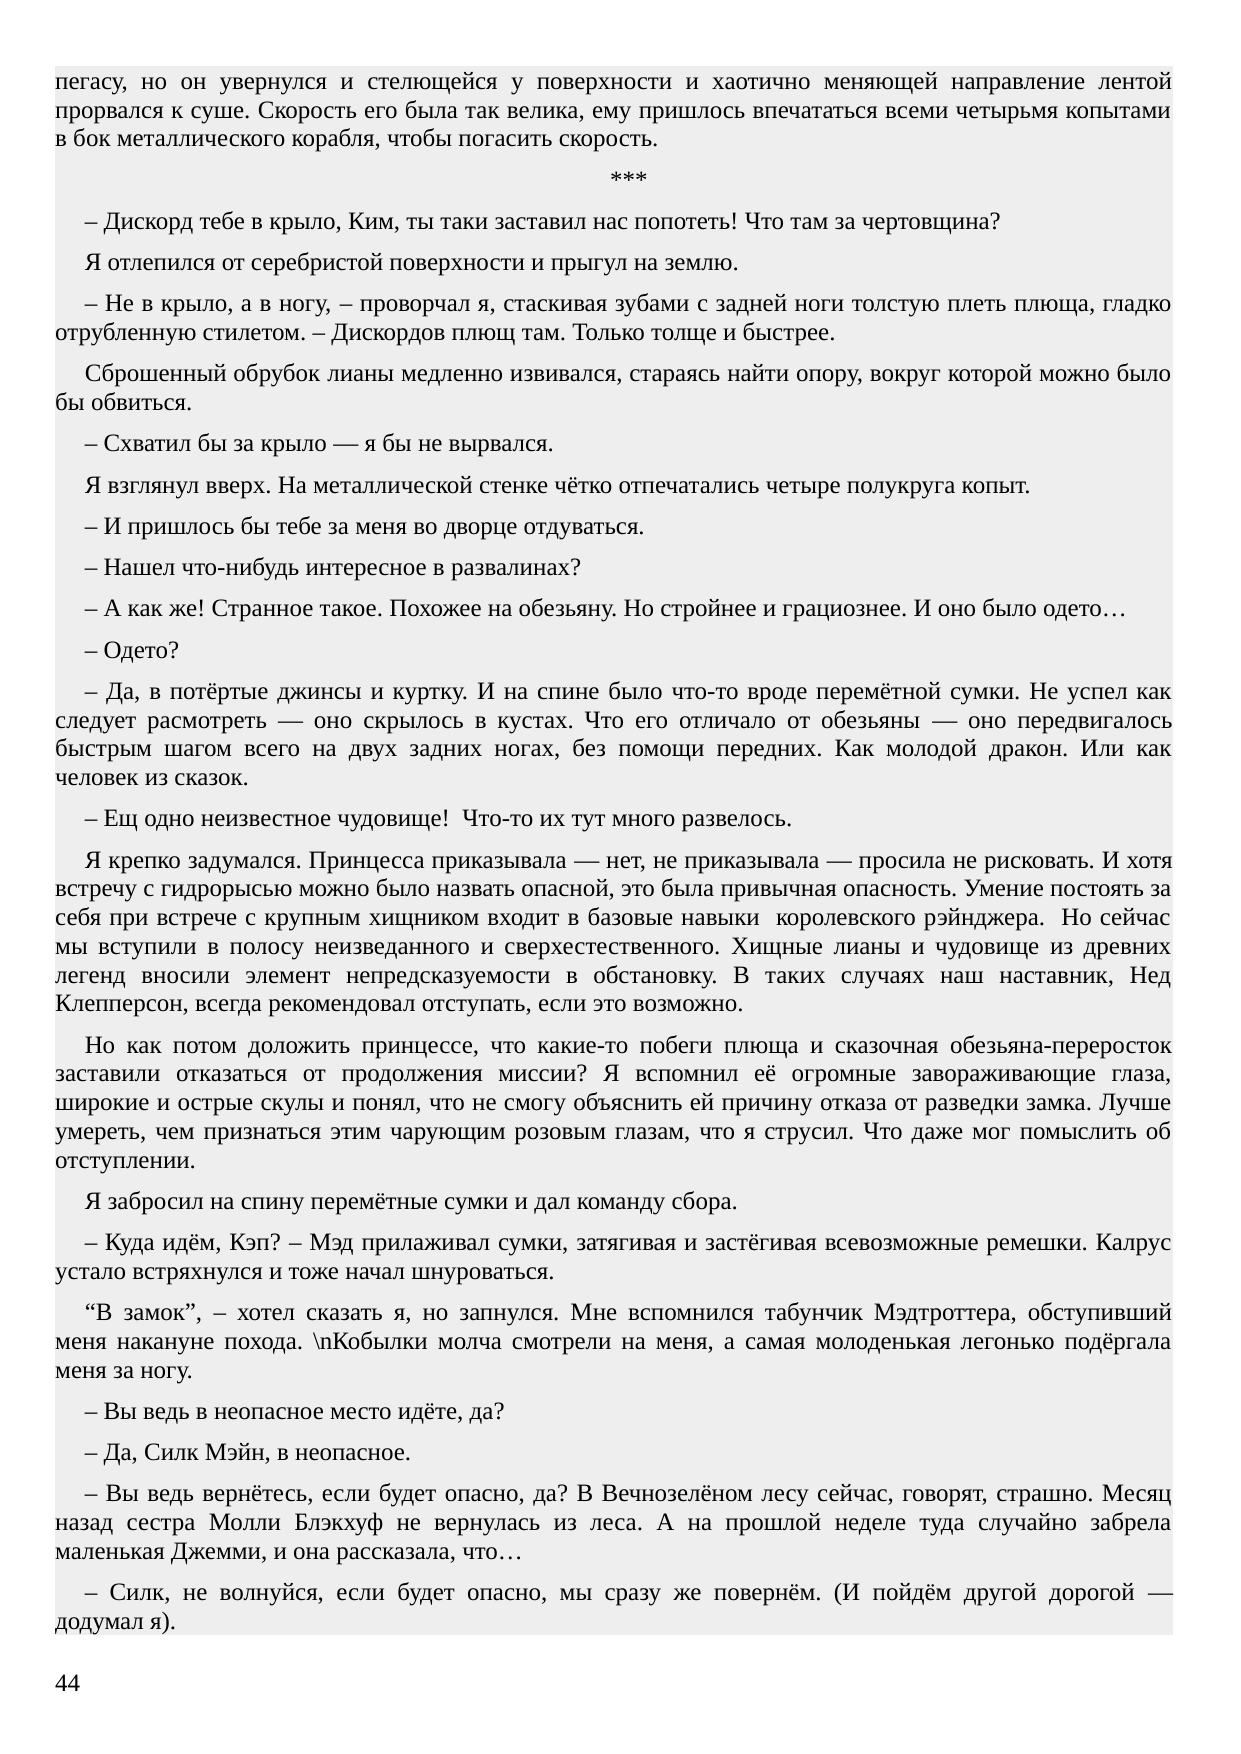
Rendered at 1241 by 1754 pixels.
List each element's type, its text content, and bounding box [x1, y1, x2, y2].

text – Дискорд тебе в крыло, Ким, ты таки заставил нас попотеть! Что там за чертовщина? [55, 206, 1173, 235]
text – Нашел что-нибудь интересное в развалинах? [55, 552, 1173, 581]
text “В замок”, – хотел сказать я, но запнулся. Мне вспомнился табунчик Мэдтроттера, обступивший меня накануне похода. \nКобылки молча смотрели на меня, а самая молоденькая легонько подёргала меня за ногу. [55, 1297, 1173, 1383]
text Я забросил на спину перемётные сумки и дал команду сбора. [55, 1186, 1173, 1215]
text Я крепко задумался. Принцесса приказывала — нет, не приказывала — просила не рисковать. И хотя встречу с гидрорысью можно было назвать опасной, это была привычная опасность. Умение постоять за себя при встрече с крупным хищником входит в базовые навыки королевского рэйнджера. Но сейчас мы вступили в полосу неизведанного и сверхестественного. Хищные лианы и чудовище из древних легенд вносили элемент непредсказуемости в обстановку. В таких случаях наш наставник, Нед Клепперсон, всегда рекомендовал отступать, если это возможно. [55, 845, 1173, 1017]
text – Да, Силк Мэйн, в неопасное. [55, 1437, 1173, 1466]
text – Вы ведь в неопасное место идёте, да? [55, 1396, 1173, 1425]
text – Вы ведь вернётесь, если будет опасно, да? В Вечнозелёном лесу сейчас, говорят, страшно. Месяц назад сестра Молли Блэкхуф не вернулась из леса. А на прошлой неделе туда случайно забрела маленькая Джемми, и она рассказала, что… [55, 1478, 1173, 1565]
text – А как же! Странное такое. Похожее на обезьяну. Но стройнее и грациознее. И оно было одето… [55, 593, 1173, 622]
text – Ещ одно неизвестное чудовище! Что-то их тут много развелось. [55, 803, 1173, 832]
text Но как потом доложить принцессе, что какие-то побеги плюща и сказочная обезьяна-переросток заставили отказаться от продолжения миссии? Я вспомнил её огромные завораживающие глаза, широкие и острые скулы и понял, что не смогу объяснить ей причину отказа от разведки замка. Лучше умереть, чем признаться этим чарующим розовым глазам, что я струсил. Что даже мог помыслить об отступлении. [55, 1030, 1173, 1173]
text Я отлепился от серебристой поверхности и прыгул на землю. [55, 247, 1173, 276]
text Сброшенный обрубок лианы медленно извивался, стараясь найти опору, вокруг которой можно было бы обвиться. [55, 358, 1173, 416]
text – И пришлось бы тебе за меня во дворце отдуваться. [55, 511, 1173, 540]
text – Куда идём, Кэп? – Мэд прилаживал сумки, затягивая и застёгивая всевозможные ремешки. Калрус устало встряхнулся и тоже начал шнуроваться. [55, 1227, 1173, 1285]
text – Не в крыло, а в ногу, – проворчал я, стаскивая зубами с задней ноги толстую плеть плюща, гладко отрубленную стилетом. – Дискордов плющ там. Только толще и быстрее. [55, 288, 1173, 346]
text Я взглянул вверх. На металлической стенке чётко отпечатались четыре полукруга копыт. [55, 470, 1173, 498]
text – Да, в потёртые джинсы и куртку. И на спине было что-то вроде перемётной сумки. Не успел как следует расмотреть — оно скрылось в кустах. Что его отличало от обезьяны — оно передвигалось быстрым шагом всего на двух задних ногах, без помощи передних. Как молодой дракон. Или как человек из сказок. [55, 676, 1173, 791]
text – Силк, не волнуйся, если будет опасно, мы сразу же повернём. (И пойдём другой дорогой — додумал я). [55, 1577, 1173, 1635]
text пегасу, но он увернулся и стелющейся у поверхности и хаотично меняющей направление лентой прорвался к суше. Скорость его была так велика, ему пришлось впечататься всеми четырьмя копытами в бок металлического корабля, чтобы погасить скорость. [55, 66, 1173, 152]
text – Одето? [55, 635, 1173, 663]
text – Схватил бы за крыло — я бы не вырвался. [55, 428, 1173, 457]
text *** [55, 165, 1173, 193]
